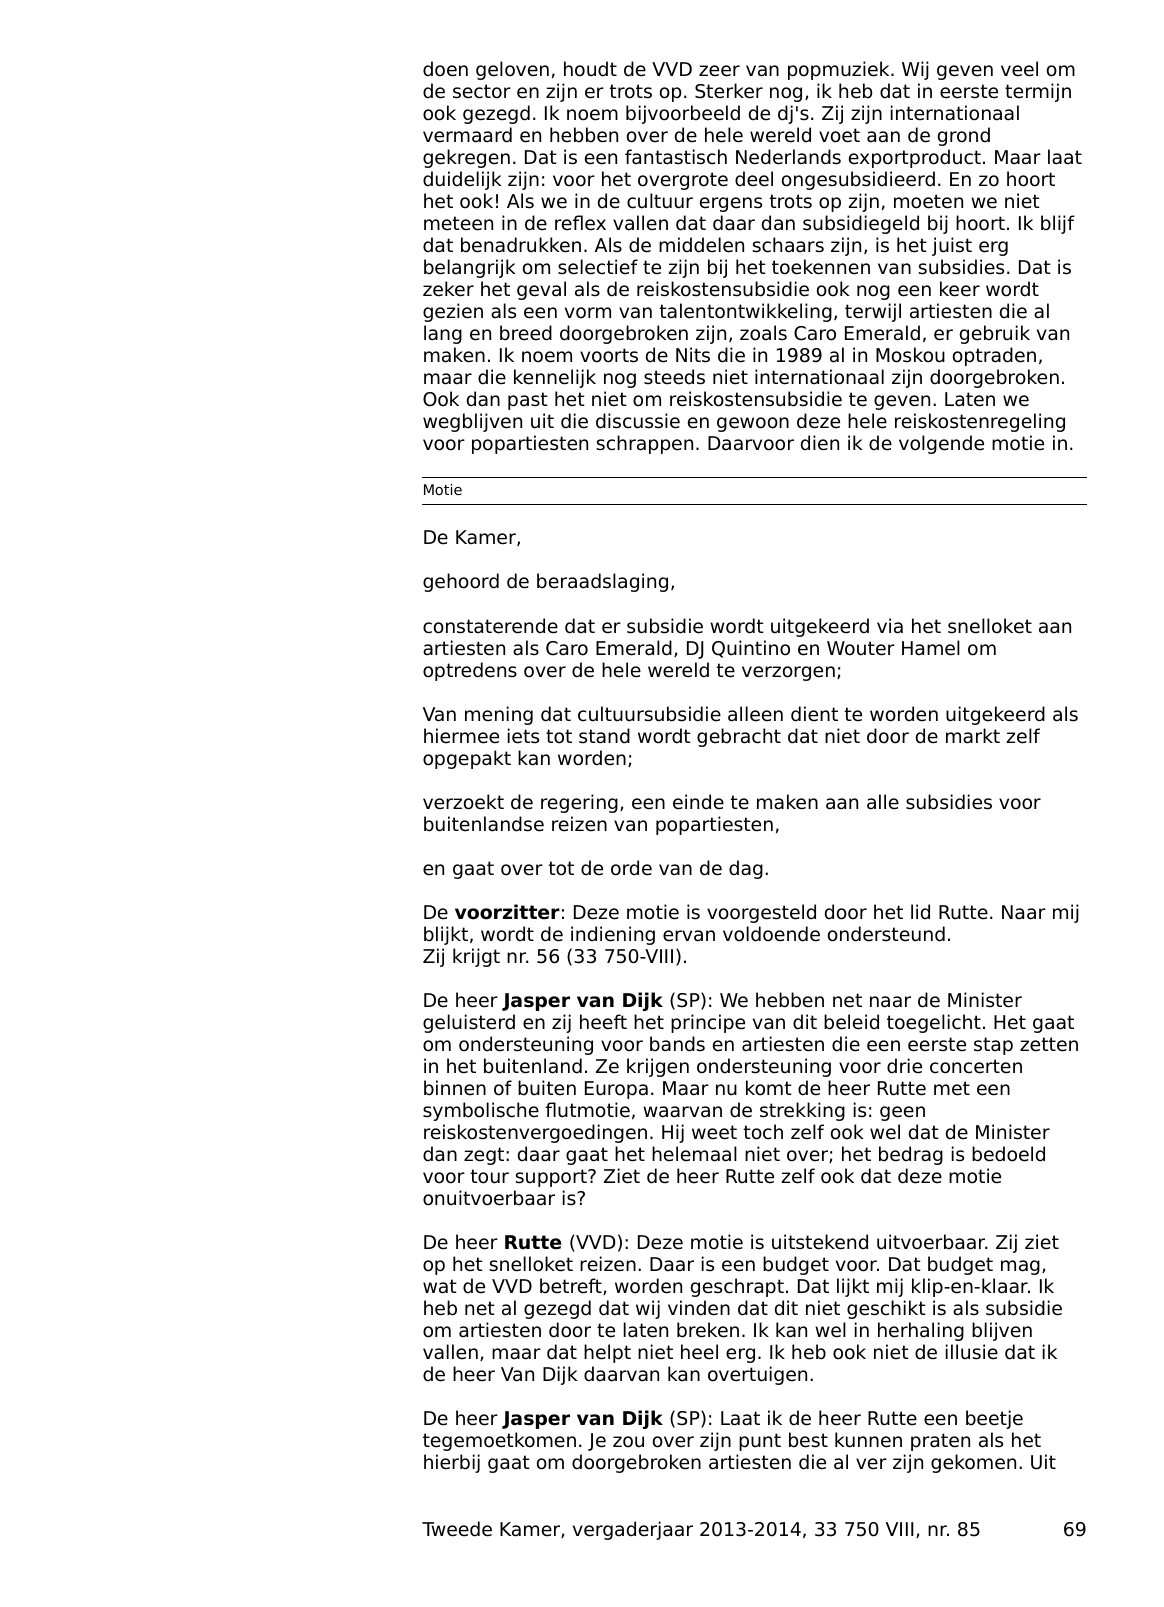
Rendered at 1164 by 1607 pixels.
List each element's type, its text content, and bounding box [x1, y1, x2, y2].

text constaterende dat er subsidie wordt uitgekeerd via het snelloket aan artiesten als Caro Emerald, DJ Quintino en Wouter Hamel om optredens over de hele wereld te verzorgen; [422, 616, 1087, 681]
text De voorzitter: Deze motie is voorgesteld door het lid Rutte. Naar mij blijkt, wordt de indiening ervan voldoende ondersteund. [422, 902, 1087, 946]
table_header Motie [422, 478, 1087, 504]
text De heer Rutte (VVD): Deze motie is uitstekend uitvoerbaar. Zij ziet op het snelloket reizen. Daar is een budget voor. Dat budget mag, wat de VVD betreft, worden geschrapt. Dat lijkt mij klip-en-klaar. Ik heb net al gezegd dat wij vinden dat dit niet geschikt is als subsidie om artiesten door te laten breken. Ik kan wel in herhaling blijven vallen, maar dat helpt niet heel erg. Ik heb ook niet de illusie dat ik de heer Van Dijk daarvan kan overtuigen. [422, 1232, 1087, 1386]
text De Kamer, [422, 527, 1087, 549]
text gehoord de beraadslaging, [422, 571, 1087, 593]
text De heer Jasper van Dijk (SP): We hebben net naar de Minister geluisterd en zij heeft het principe van dit beleid toegelicht. Het gaat om ondersteuning voor bands en artiesten die een eerste stap zetten in het buitenland. Ze krijgen ondersteuning voor drie concerten binnen of buiten Europa. Maar nu komt de heer Rutte met een symbolische flutmotie, waarvan de strekking is: geen reiskostenvergoedingen. Hij weet toch zelf ook wel dat de Minister dan zegt: daar gaat het helemaal niet over; het bedrag is bedoeld voor tour support? Ziet de heer Rutte zelf ook dat deze motie onuitvoerbaar is? [422, 990, 1087, 1210]
text Van mening dat cultuursubsidie alleen dient te worden uitgekeerd als hiermee iets tot stand wordt gebracht dat niet door de markt zelf opgepakt kan worden; [422, 704, 1087, 769]
text en gaat over tot de orde van de dag. [422, 858, 1087, 880]
text Zij krijgt nr. 56 (33 750-VIII). [422, 946, 1087, 968]
text verzoekt de regering, een einde te maken aan alle subsidies voor buitenlandse reizen van popartiesten, [422, 792, 1087, 836]
text doen geloven, houdt de VVD zeer van popmuziek. Wij geven veel om de sector en zijn er trots op. Sterker nog, ik heb dat in eerste termijn ook gezegd. Ik noem bijvoorbeeld de dj's. Zij zijn internationaal vermaard en hebben over de hele wereld voet aan de grond gekregen. Dat is een fantastisch Nederlands exportproduct. Maar laat duidelijk zijn: voor het overgrote deel ongesubsidieerd. En zo hoort het ook! Als we in de cultuur ergens trots op zijn, moeten we niet meteen in de reflex vallen dat daar dan subsidiegeld bij hoort. Ik blijf dat benadrukken. Als de middelen schaars zijn, is het juist erg belangrijk om selectief te zijn bij het toekennen van subsidies. Dat is zeker het geval als de reiskostensubsidie ook nog een keer wordt gezien als een vorm van talentontwikkeling, terwijl artiesten die al lang en breed doorgebroken zijn, zoals Caro Emerald, er gebruik van maken. Ik noem voorts de Nits die in 1989 al in Moskou optraden, maar die kennelijk nog steeds niet internationaal zijn doorgebroken. Ook dan past het niet om reiskostensubsidie te geven. Laten we wegblijven uit die discussie en gewoon deze hele reiskostenregeling voor popartiesten schrappen. Daarvoor dien ik de volgende motie in. [422, 59, 1087, 455]
text De heer Jasper van Dijk (SP): Laat ik de heer Rutte een beetje tegemoetkomen. Je zou over zijn punt best kunnen praten als het hierbij gaat om doorgebroken artiesten die al ver zijn gekomen. Uit [422, 1408, 1087, 1474]
